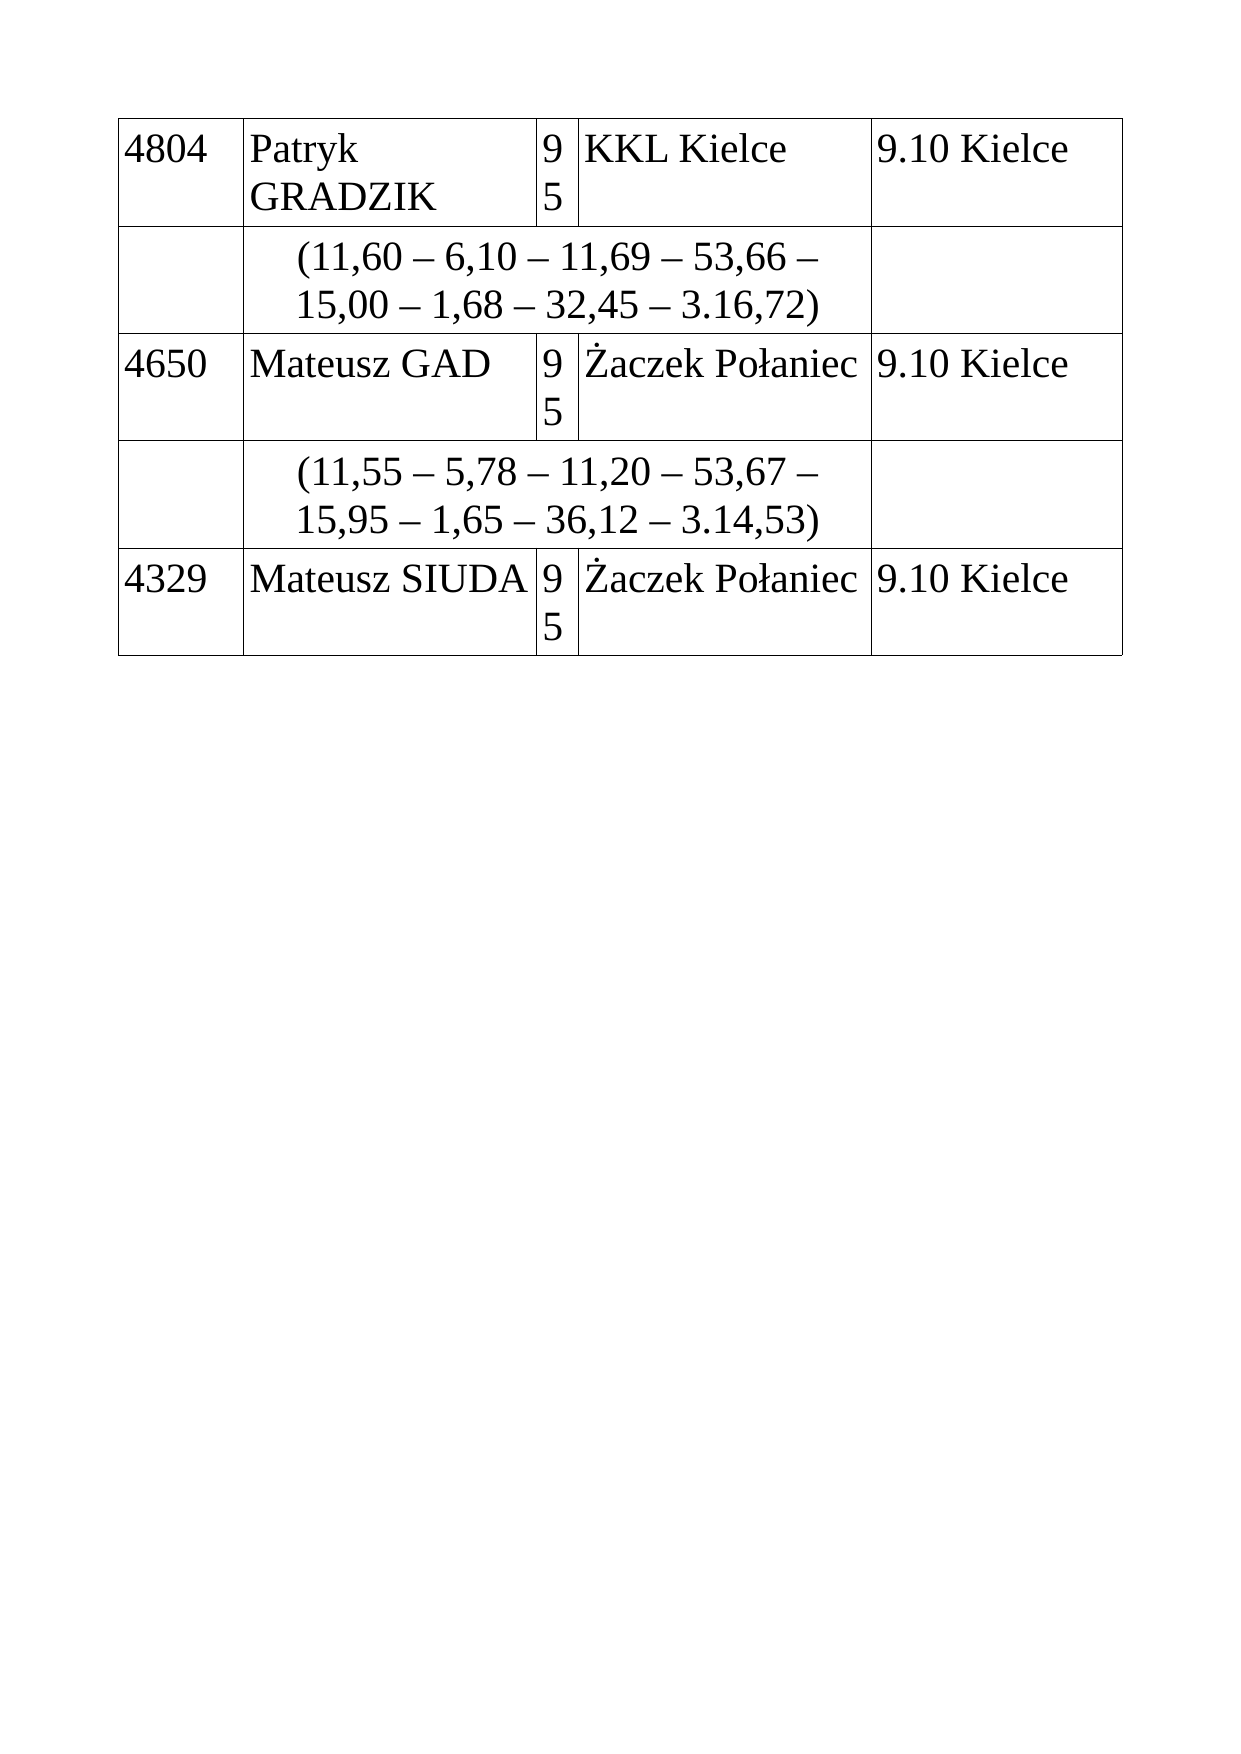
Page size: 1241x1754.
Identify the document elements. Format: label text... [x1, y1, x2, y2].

table_cell Patryk GRADZIK [244, 119, 536, 226]
table_cell 4804 [119, 119, 243, 226]
table_cell Mateusz GAD [244, 334, 536, 440]
table_cell 95 [537, 119, 578, 226]
table_cell 9.10 Kielce [872, 549, 1122, 655]
table_cell Żaczek Połaniec [579, 334, 871, 440]
table_cell Żaczek Połaniec [579, 549, 871, 655]
table_cell (11,55 – 5,78 – 11,20 – 53,67 – 15,95 – 1,65 – 36,12 – 3.14,53) [244, 441, 871, 548]
table_cell 4329 [119, 549, 243, 655]
table_cell KKL Kielce [579, 119, 871, 226]
table_cell Mateusz SIUDA [244, 549, 536, 655]
table_cell 95 [537, 549, 578, 655]
table_cell [872, 441, 1122, 548]
table_cell [119, 441, 243, 548]
table_cell 95 [537, 334, 578, 440]
table_cell [119, 227, 243, 333]
table_cell 4650 [119, 334, 243, 440]
table_cell 9.10 Kielce [872, 119, 1122, 226]
table_cell 9.10 Kielce [872, 334, 1122, 440]
table_cell [872, 227, 1122, 333]
table_cell (11,60 – 6,10 – 11,69 – 53,66 – 15,00 – 1,68 – 32,45 – 3.16,72) [244, 227, 871, 333]
